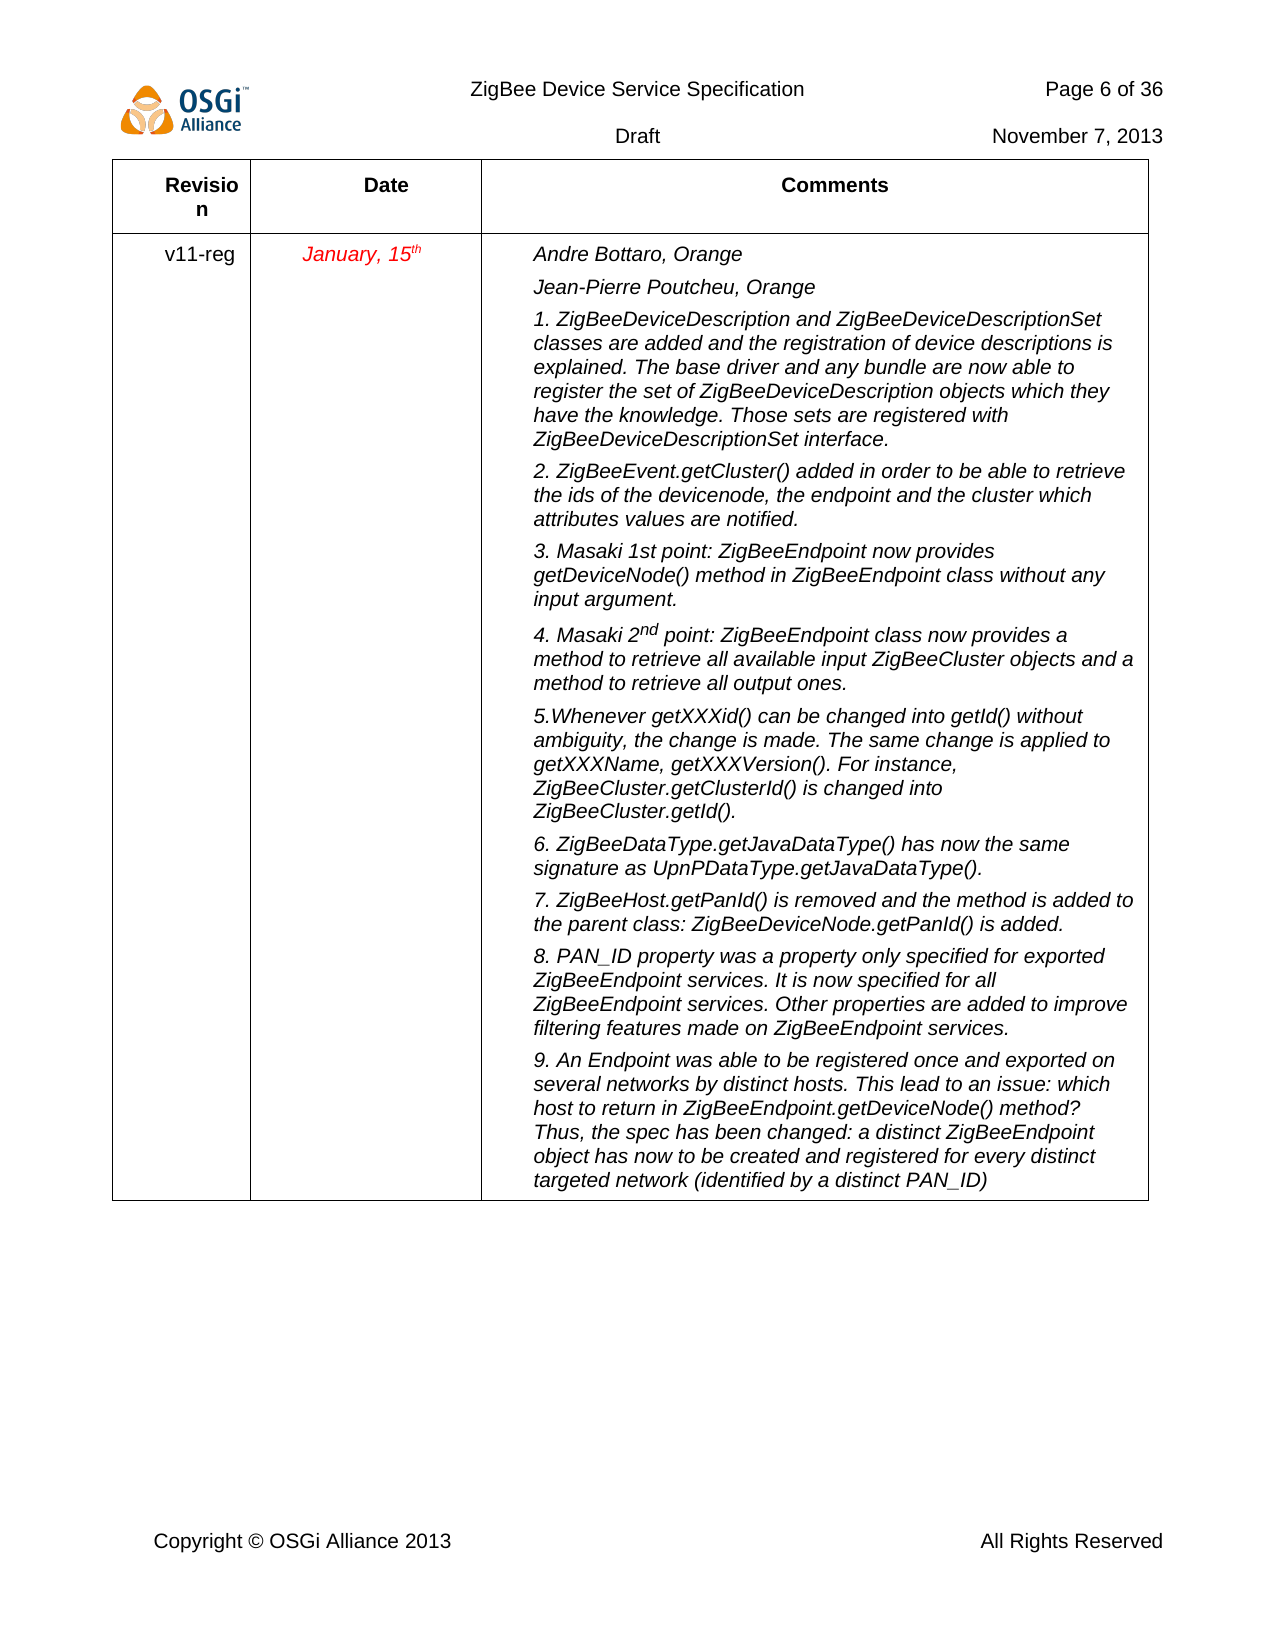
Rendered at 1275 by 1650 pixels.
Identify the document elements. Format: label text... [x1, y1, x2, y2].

table_cell January, 15th [251, 234, 481, 1200]
table_header Comments [482, 160, 1148, 233]
table_header Date [251, 160, 481, 233]
table_cell v11-reg [113, 234, 250, 1200]
table_cell Andre Bottaro, Orange Jean-Pierre Poutcheu, Orange 1. ZigBeeDeviceDescription and ZigBeeDeviceDescriptionSet classes are added and the registration of device descriptions is explained. The base driver and any bundle are now able to register the set of ZigBeeDeviceDescription objects which they have the knowledge. Those sets are registered with ZigBeeDeviceDescriptionSet interface. 2. ZigBeeEvent.getCluster() added in order to be able to retrieve the ids of the devicenode, the endpoint and the cluster which attributes values are notified. 3. Masaki 1st point: ZigBeeEndpoint now provides getDeviceNode() method in ZigBeeEndpoint class without any input argument. 4. Masaki 2nd point: ZigBeeEndpoint class now provides a method to retrieve all available input ZigBeeCluster objects and a method to retrieve all output ones. 5.Whenever getXXXid() can be changed into getId() without ambiguity, the change is made. The same change is applied to getXXXName, getXXXVersion(). For instance, ZigBeeCluster.getClusterId() is changed into ZigBeeCluster.getId(). 6. ZigBeeDataType.getJavaDataType() has now the same signature as UpnPDataType.getJavaDataType(). 7. ZigBeeHost.getPanId() is removed and the method is added to the parent class: ZigBeeDeviceNode.getPanId() is added. 8. PAN_ID property was a property only specified for exported ZigBeeEndpoint services. It is now specified for all ZigBeeEndpoint services. Other properties are added to improve filtering features made on ZigBeeEndpoint services. 9. An Endpoint was able to be registered once and exported on several networks by distinct hosts. This lead to an issue: which host to return in ZigBeeEndpoint.getDeviceNode() method? Thus, the spec has been changed: a distinct ZigBeeEndpoint object has now to be created and registered for every distinct targeted network (identified by a distinct PAN_ID) [482, 234, 1148, 1200]
picture [113, 78, 257, 142]
table_header Revision [113, 160, 250, 233]
